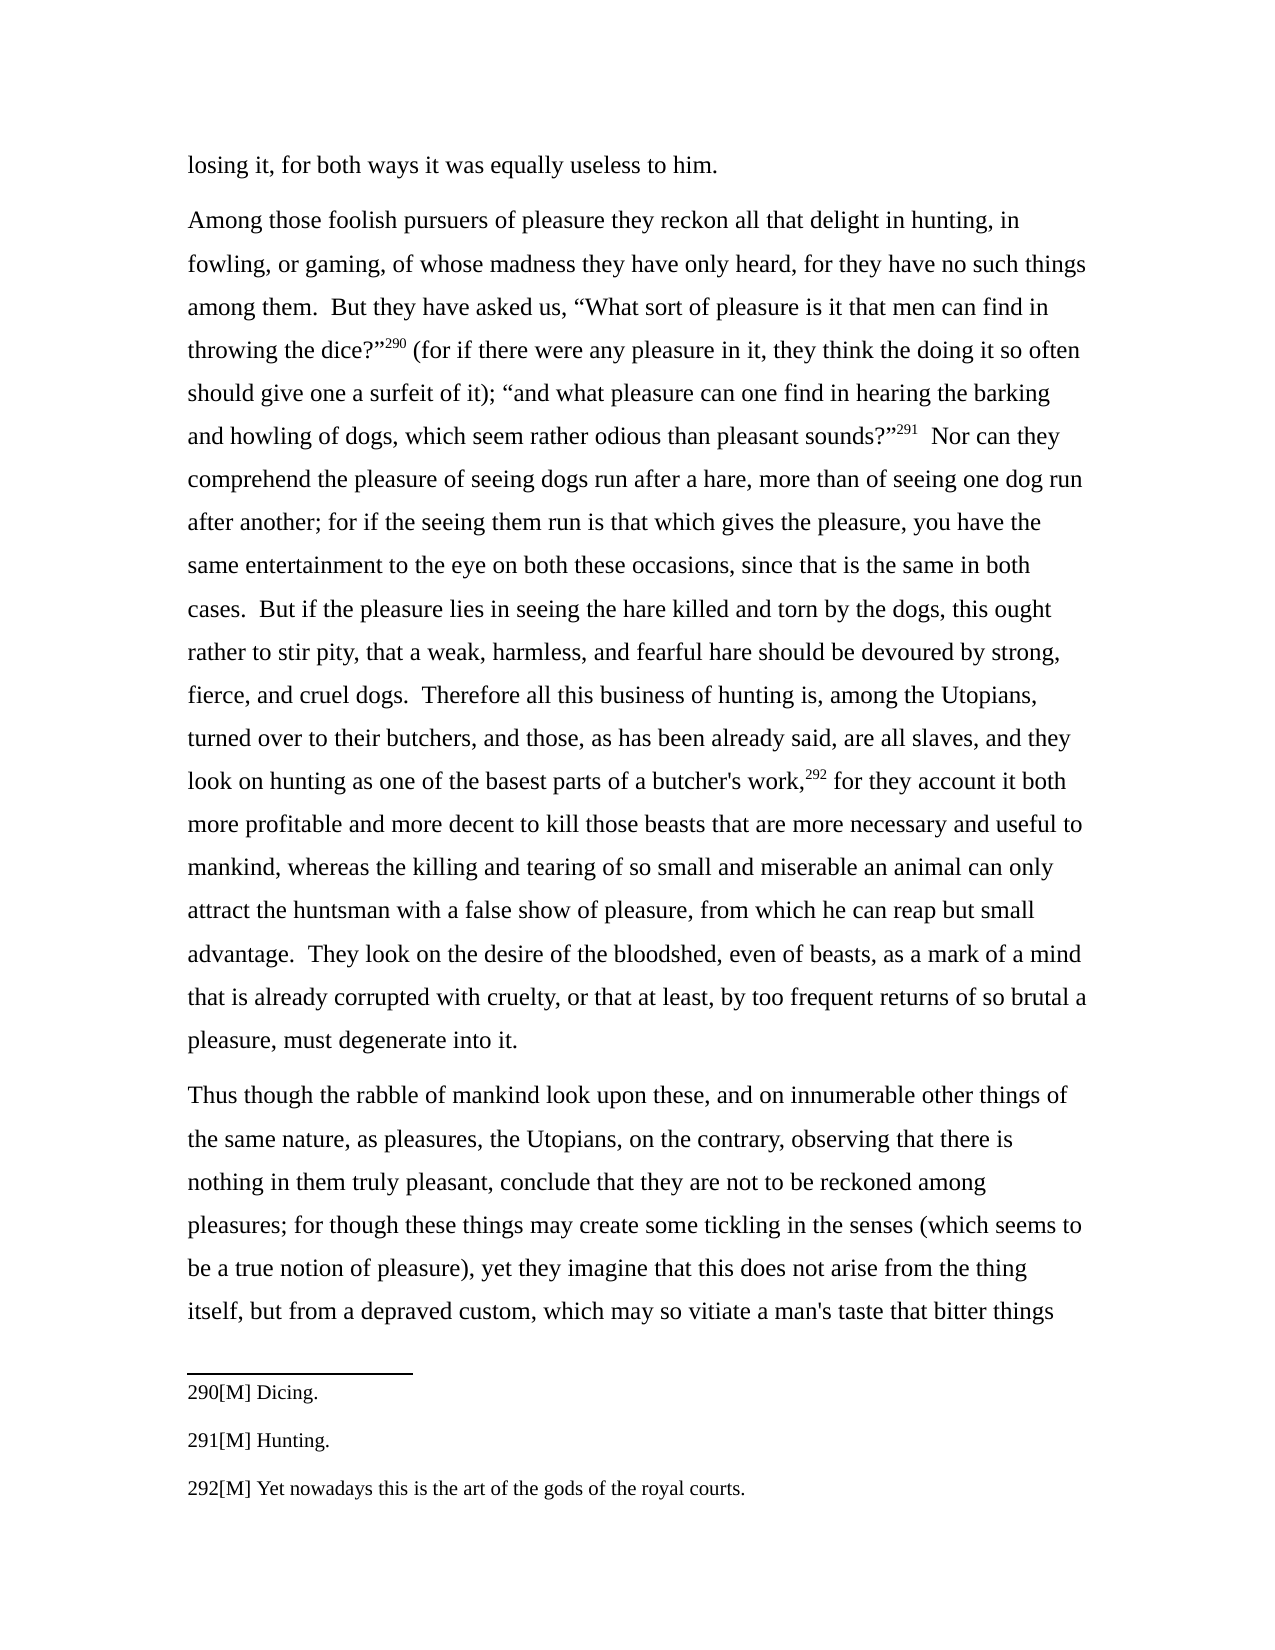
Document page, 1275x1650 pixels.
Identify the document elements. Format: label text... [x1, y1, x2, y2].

text [M] Hunting. [187, 1428, 1087, 1452]
text [M] Yet nowadays this is the art of the gods of the royal courts. [187, 1476, 1087, 1500]
text Thus though the rabble of mankind look upon these, and on innumerable other things of the same nature, as pleasures, the Utopians, on the contrary, observing that there is nothing in them truly pleasant, conclude that they are not to be reckoned among pleasures; for though these things may create some tickling in the senses (which seems to be a true notion of pleasure), yet they imagine that this does not arise from the thing itself, but from a depraved custom, which may so vitiate a man's taste that bitter things [187, 1081, 1087, 1325]
text Among those foolish pursuers of pleasure they reckon all that delight in hunting, in fowling, or gaming, of whose madness they have only heard, for they have no such things among them. But they have asked us, “What sort of pleasure is it that men can find in throwing the dice?” (for if there were any pleasure in it, they think the doing it so often should give one a surfeit of it); “and what pleasure can one find in hearing the barking and howling of dogs, which seem rather odious than pleasant sounds?” Nor can they comprehend the pleasure of seeing dogs run after a hare, more than of seeing one dog run after another; for if the seeing them run is that which gives the pleasure, you have the same entertainment to the eye on both these occasions, since that is the same in both cases. But if the pleasure lies in seeing the hare killed and torn by the dogs, this ought rather to stir pity, that a weak, harmless, and fearful hare should be devoured by strong, fierce, and cruel dogs. Therefore all this business of hunting is, among the Utopians, turned over to their butchers, and those, as has been already said, are all slaves, and they look on hunting as one of the basest parts of a butcher's work, for they account it both more profitable and more decent to kill those beasts that are more necessary and useful to mankind, whereas the killing and tearing of so small and miserable an animal can only attract the huntsman with a false show of pleasure, from which he can reap but small advantage. They look on the desire of the bloodshed, even of beasts, as a mark of a mind that is already corrupted with cruelty, or that at least, by too frequent returns of so brutal a pleasure, must degenerate into it. [187, 206, 1087, 1054]
text losing it, for both ways it was equally useless to him. [187, 150, 1087, 179]
text [M] Dicing. [187, 1380, 1087, 1404]
